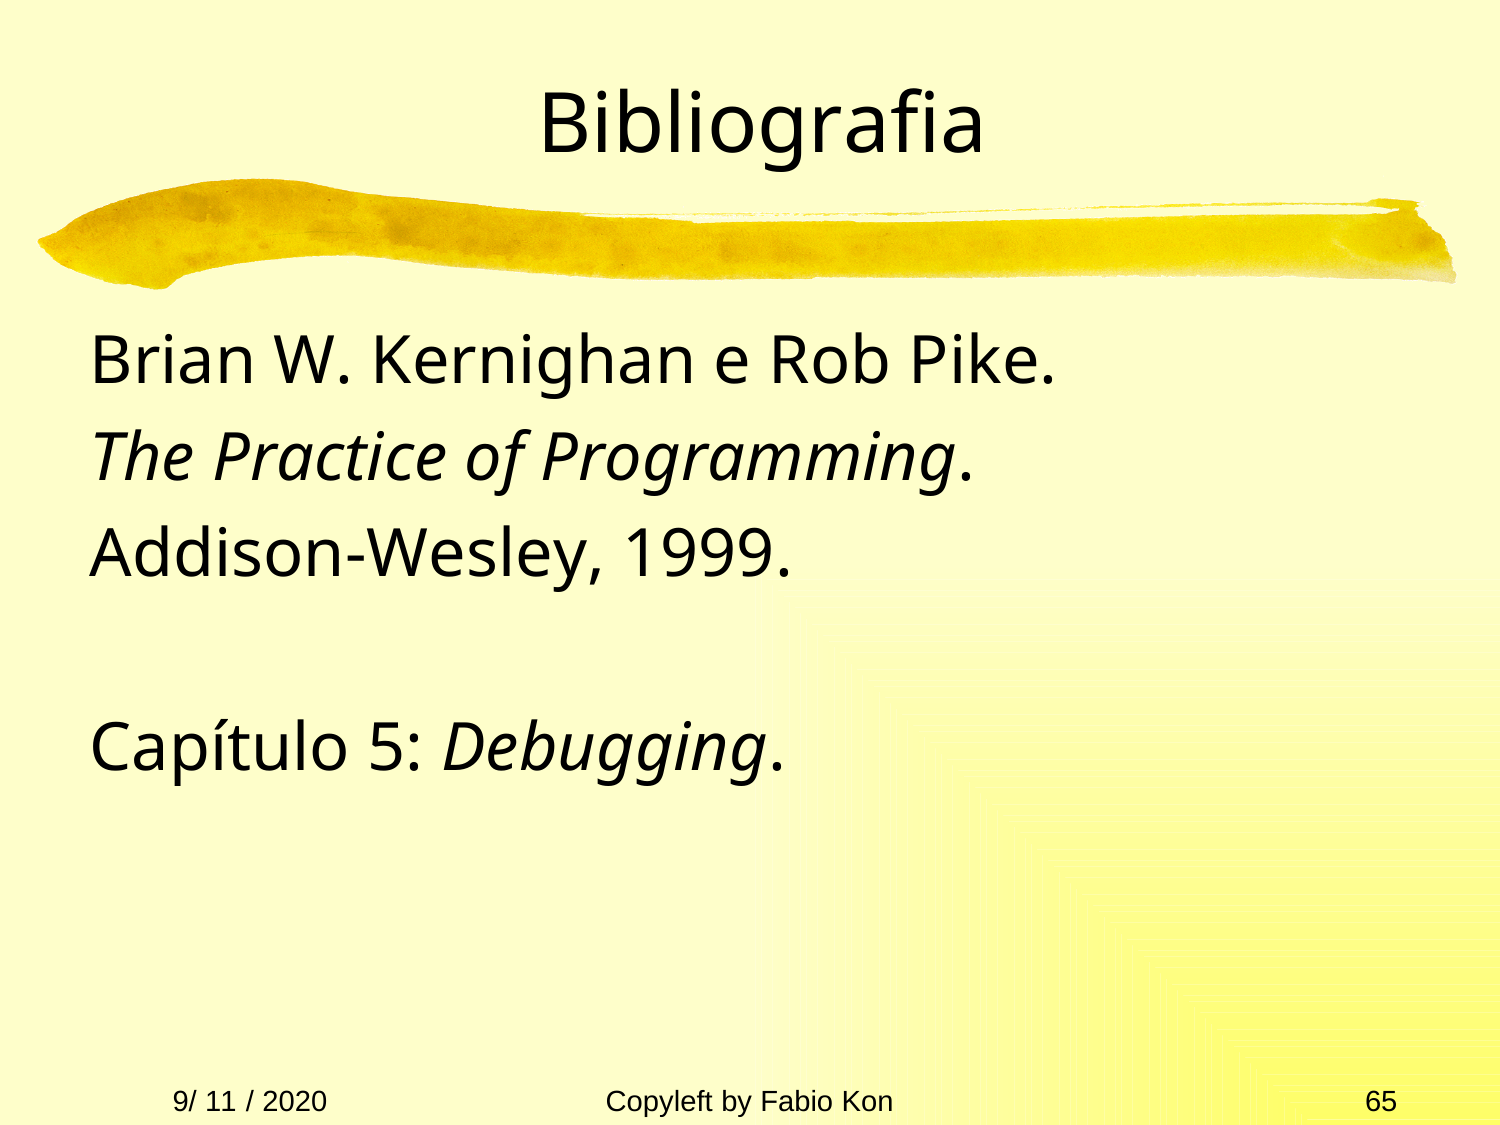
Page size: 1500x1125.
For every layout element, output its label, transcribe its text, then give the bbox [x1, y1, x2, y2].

title Bibliografia [125, 12, 1401, 178]
list Brian W. Kernighan e Rob Pike. The Practice of Programming. Addison-Wesley, 1999. Capítulo 5: Debugging. [74, 309, 1417, 994]
picture [24, 174, 1463, 297]
